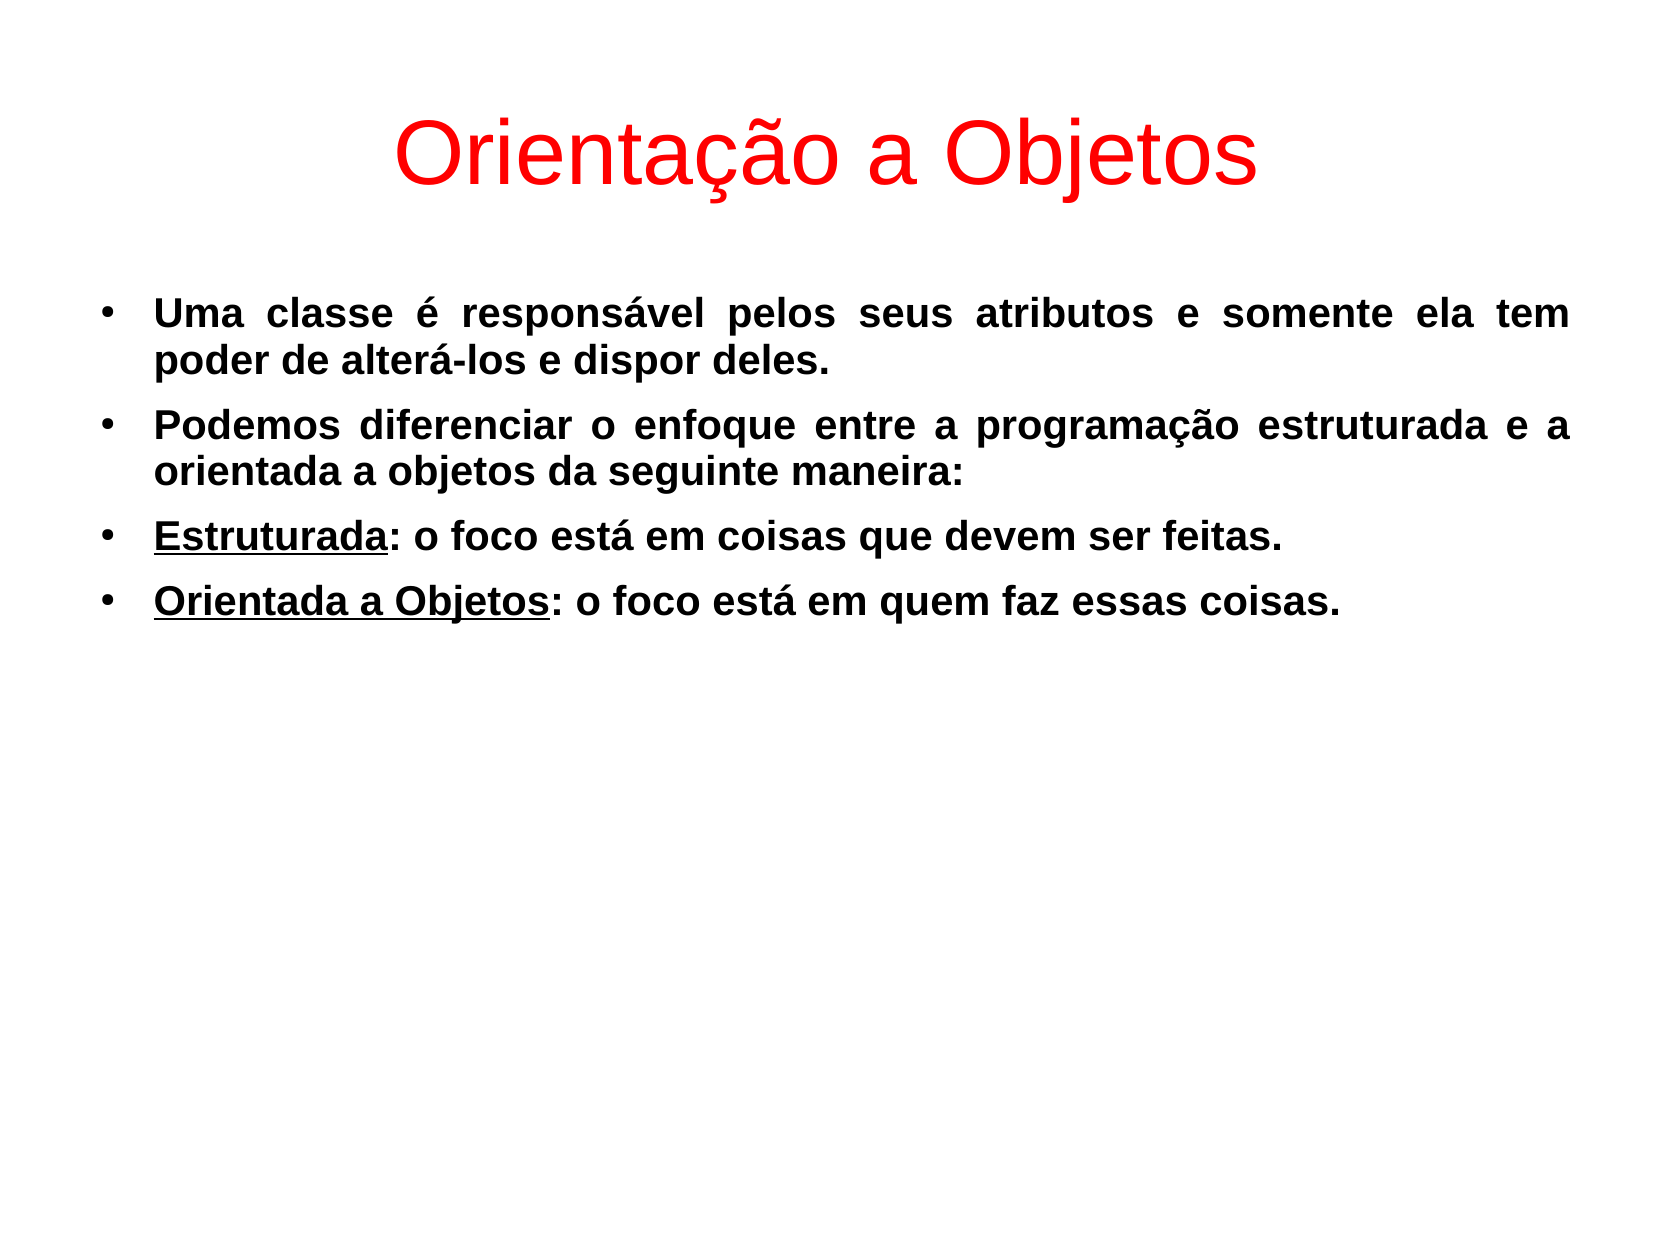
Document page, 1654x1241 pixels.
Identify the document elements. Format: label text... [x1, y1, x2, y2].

title Orientação a Objetos [82, 49, 1571, 257]
list Uma classe é responsável pelos seus atributos e somente ela tem poder de alterá-los e dispor deles. Podemos diferenciar o enfoque entre a programação estruturada e a orientada a objetos da seguinte maneira: Estruturada: o foco está em coisas que devem ser feitas. Orientada a Objetos: o foco está em quem faz essas coisas. [82, 290, 1571, 1010]
